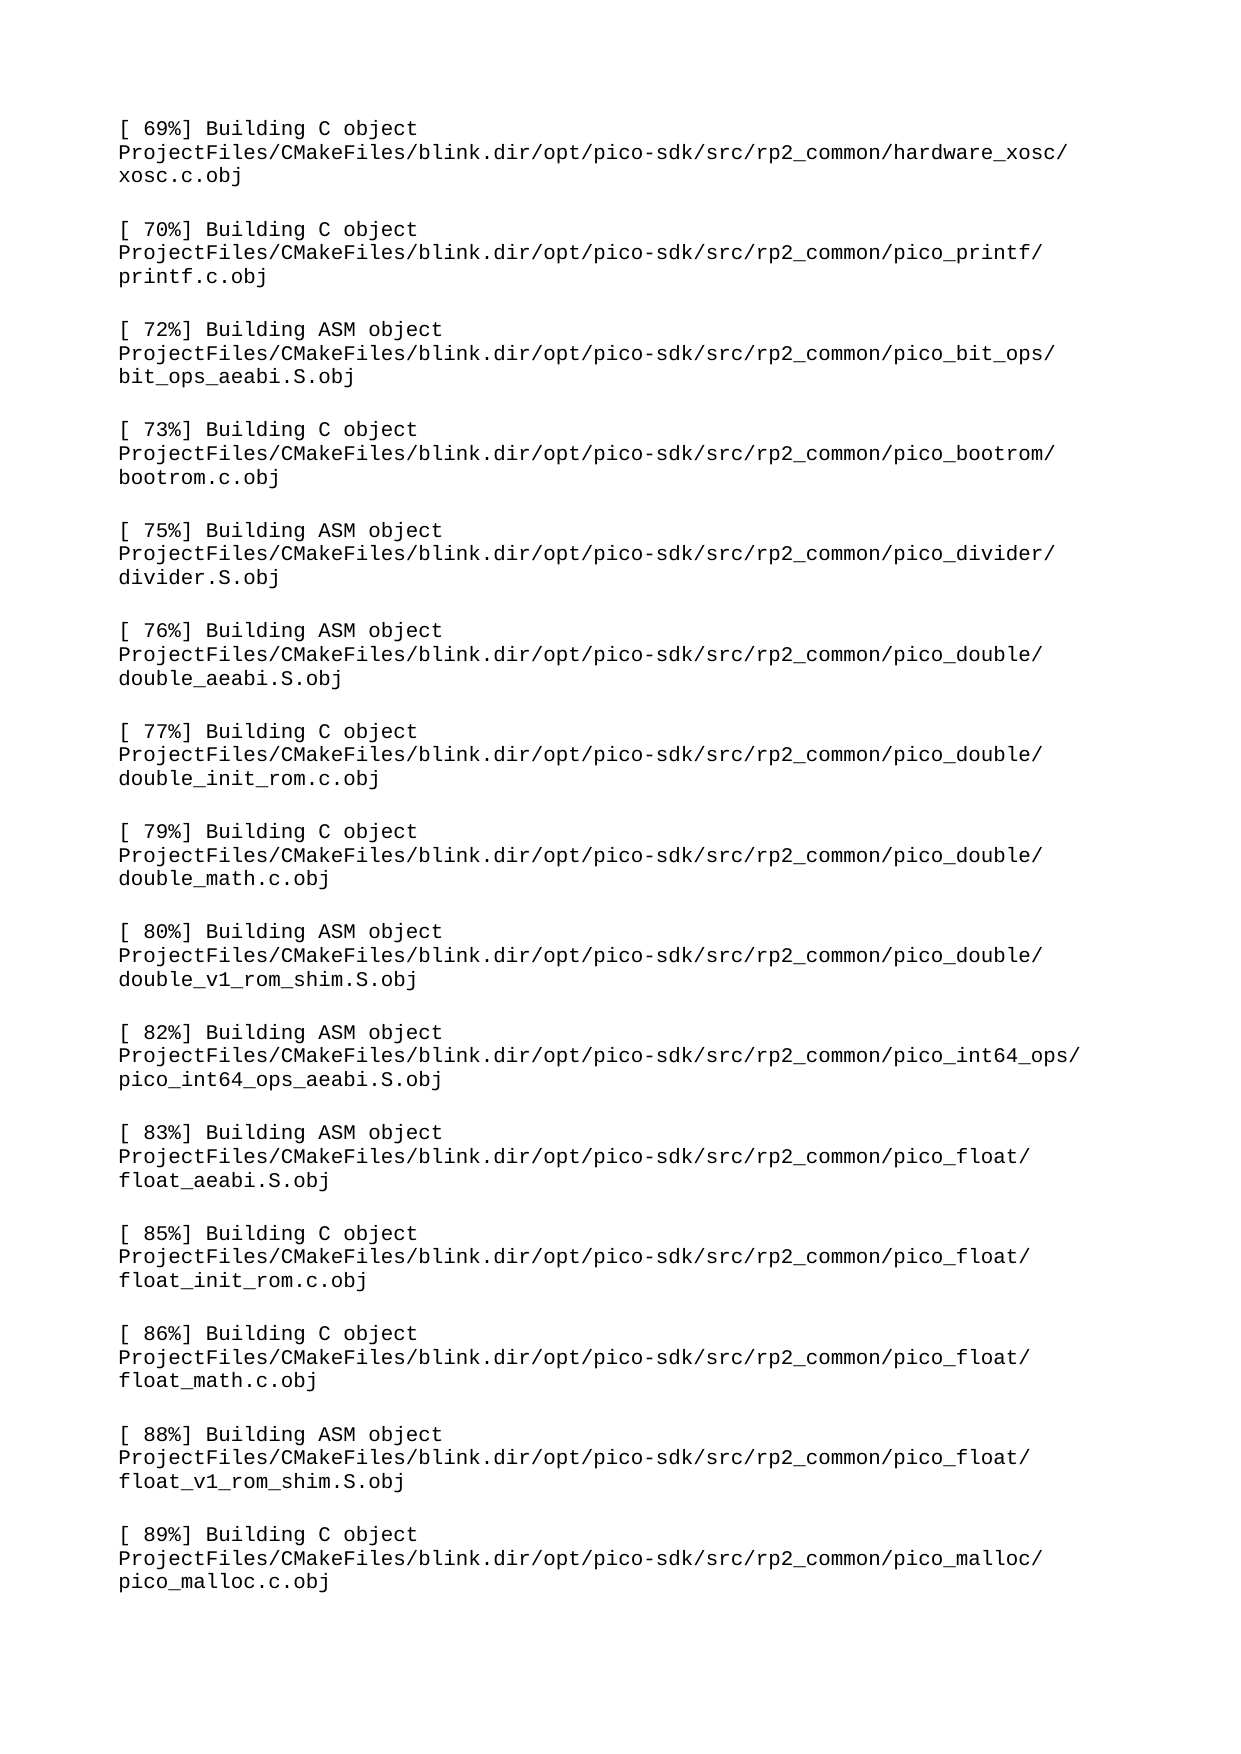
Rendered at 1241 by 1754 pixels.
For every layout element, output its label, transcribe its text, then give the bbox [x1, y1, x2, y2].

text [ 83%] Building ASM object ProjectFiles/CMakeFiles/blink.dir/opt/pico-sdk/src/rp2_common/pico_float/float_aeabi.S.obj [118, 1122, 1122, 1193]
text [ 86%] Building C object ProjectFiles/CMakeFiles/blink.dir/opt/pico-sdk/src/rp2_common/pico_float/float_math.c.obj [118, 1323, 1122, 1394]
text [ 73%] Building C object ProjectFiles/CMakeFiles/blink.dir/opt/pico-sdk/src/rp2_common/pico_bootrom/bootrom.c.obj [118, 419, 1122, 490]
text [ 76%] Building ASM object ProjectFiles/CMakeFiles/blink.dir/opt/pico-sdk/src/rp2_common/pico_double/double_aeabi.S.obj [118, 620, 1122, 691]
text [ 72%] Building ASM object ProjectFiles/CMakeFiles/blink.dir/opt/pico-sdk/src/rp2_common/pico_bit_ops/bit_ops_aeabi.S.obj [118, 319, 1122, 390]
text [ 88%] Building ASM object ProjectFiles/CMakeFiles/blink.dir/opt/pico-sdk/src/rp2_common/pico_float/float_v1_rom_shim.S.obj [118, 1423, 1122, 1494]
text [ 77%] Building C object ProjectFiles/CMakeFiles/blink.dir/opt/pico-sdk/src/rp2_common/pico_double/double_init_rom.c.obj [118, 721, 1122, 792]
text [ 85%] Building C object ProjectFiles/CMakeFiles/blink.dir/opt/pico-sdk/src/rp2_common/pico_float/float_init_rom.c.obj [118, 1223, 1122, 1294]
text [ 79%] Building C object ProjectFiles/CMakeFiles/blink.dir/opt/pico-sdk/src/rp2_common/pico_double/double_math.c.obj [118, 821, 1122, 892]
text [ 69%] Building C object ProjectFiles/CMakeFiles/blink.dir/opt/pico-sdk/src/rp2_common/hardware_xosc/xosc.c.obj [118, 118, 1122, 189]
text [ 82%] Building ASM object ProjectFiles/CMakeFiles/blink.dir/opt/pico-sdk/src/rp2_common/pico_int64_ops/pico_int64_ops_aeabi.S.obj [118, 1022, 1122, 1093]
text [ 70%] Building C object ProjectFiles/CMakeFiles/blink.dir/opt/pico-sdk/src/rp2_common/pico_printf/printf.c.obj [118, 218, 1122, 289]
text [ 80%] Building ASM object ProjectFiles/CMakeFiles/blink.dir/opt/pico-sdk/src/rp2_common/pico_double/double_v1_rom_shim.S.obj [118, 921, 1122, 992]
text [ 89%] Building C object ProjectFiles/CMakeFiles/blink.dir/opt/pico-sdk/src/rp2_common/pico_malloc/pico_malloc.c.obj [118, 1524, 1122, 1595]
text [ 75%] Building ASM object ProjectFiles/CMakeFiles/blink.dir/opt/pico-sdk/src/rp2_common/pico_divider/divider.S.obj [118, 520, 1122, 591]
